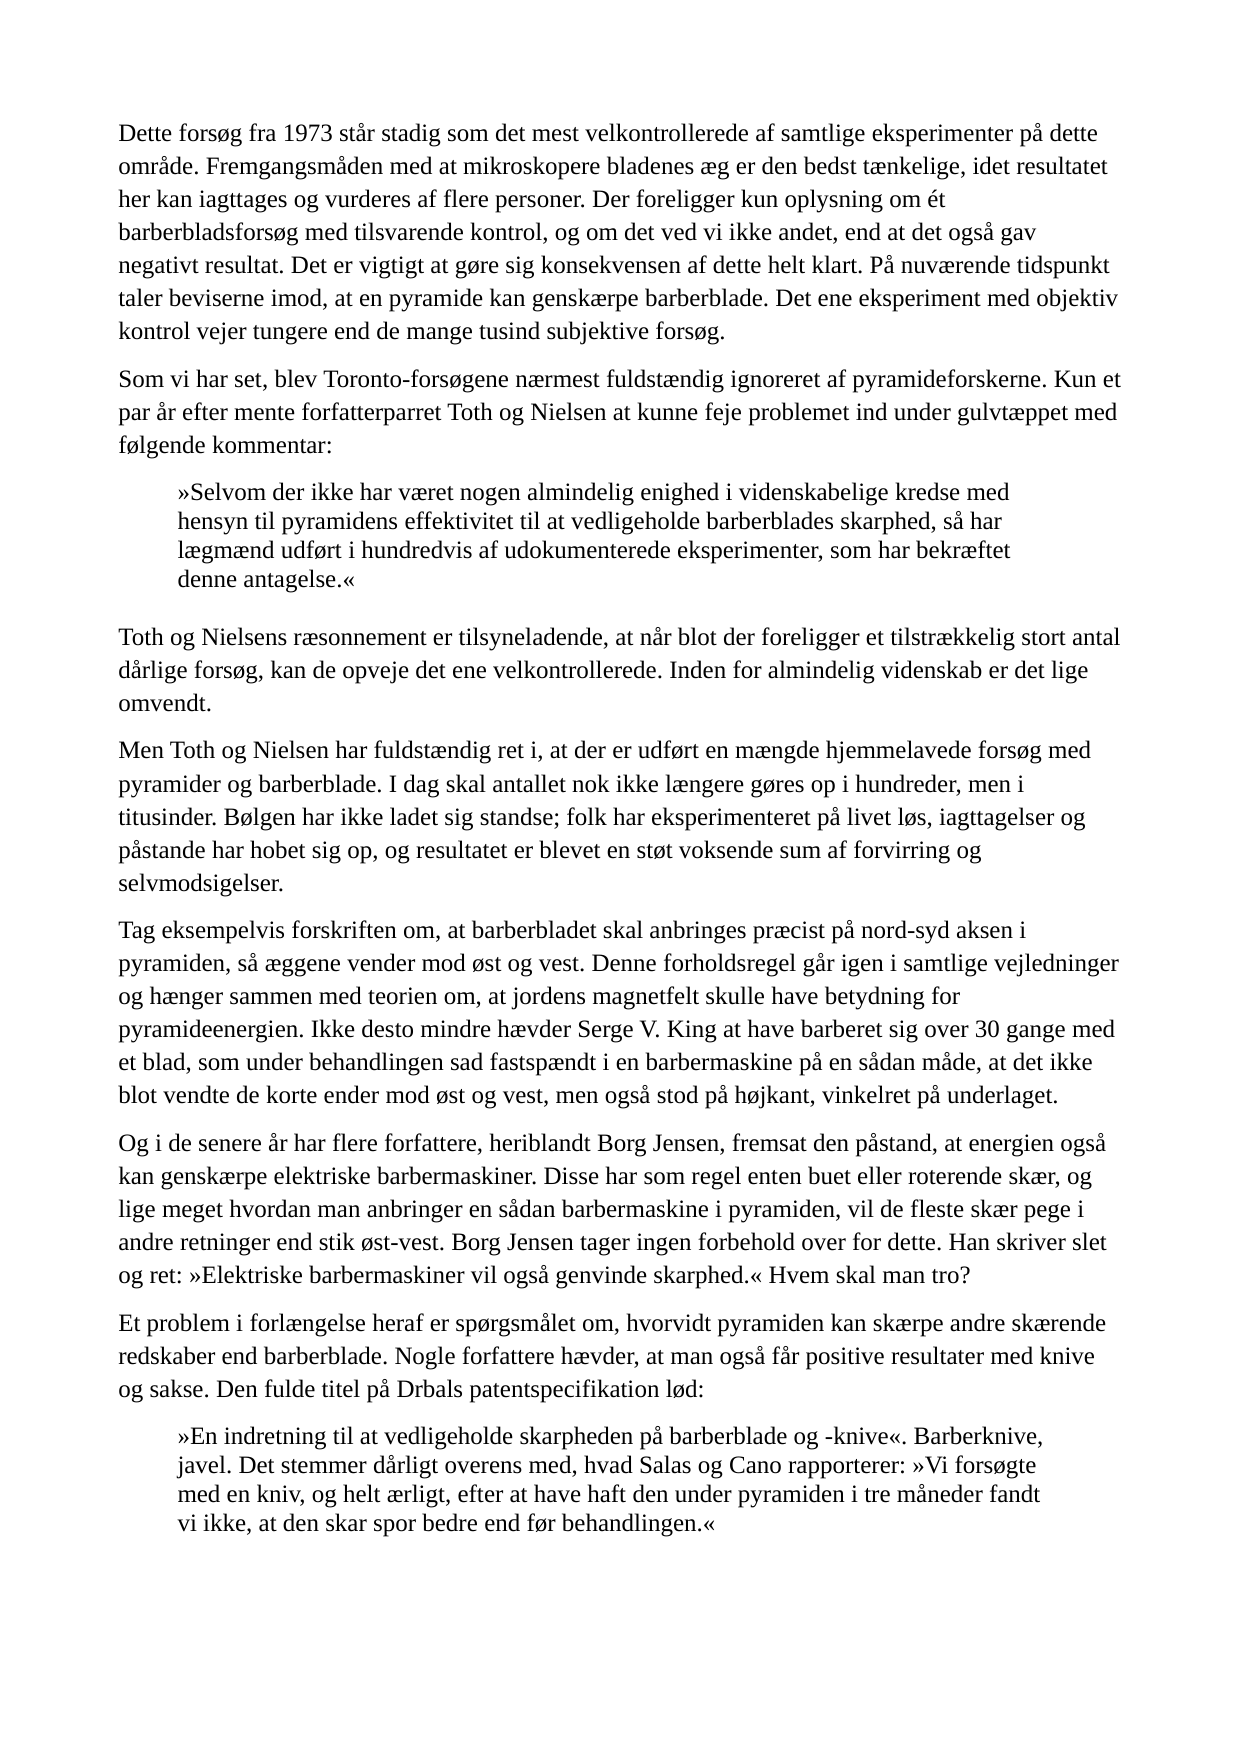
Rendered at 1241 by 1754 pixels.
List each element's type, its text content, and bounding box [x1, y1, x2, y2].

text Tag eksempelvis forskriften om, at barberbladet skal anbringes præcist på nord-syd aksen i pyramiden, så æggene vender mod øst og vest. Denne forholdsregel går igen i samtlige vejledninger og hænger sammen med teorien om, at jordens magnetfelt skulle have betydning for pyramideenergien. Ikke desto mindre hævder Serge V. King at have barberet sig over 30 gange med et blad, som under behandlingen sad fastspændt i en barbermaskine på en sådan måde, at det ikke blot vendte de korte ender mod øst og vest, men også stod på højkant, vinkelret på underlaget. [118, 915, 1122, 1109]
text »Selvom der ikke har været nogen almindelig enighed i videnskabelige kredse med hensyn til pyramidens effektivitet til at vedligeholde barberblades skarphed, så har lægmænd udført i hundredvis af udokumenterede eksperimenter, som har bekræftet denne antagelse.« [177, 477, 1063, 592]
text Toth og Nielsens ræsonnement er tilsyneladende, at når blot der foreligger et tilstrækkelig stort antal dårlige forsøg, kan de opveje det ene velkontrollerede. Inden for almindelig videnskab er det lige omvendt. [118, 622, 1122, 717]
text »En indretning til at vedligeholde skarpheden på barberblade og -knive«. Barberknive, javel. Det stemmer dårligt overens med, hvad Salas og Cano rapporterer: »Vi forsøgte med en kniv, og helt ærligt, efter at have haft den under pyramiden i tre måneder fandt vi ikke, at den skar spor bedre end før behandlingen.« [177, 1421, 1063, 1536]
text Som vi har set, blev Toronto-forsøgene nærmest fuldstændig ignoreret af pyramideforskerne. Kun et par år efter mente forfatterparret Toth og Nielsen at kunne feje problemet ind under gulvtæppet med følgende kommentar: [118, 364, 1122, 459]
text Men Toth og Nielsen har fuldstændig ret i, at der er udført en mængde hjemmelavede forsøg med pyramider og barberblade. I dag skal antallet nok ikke længere gøres op i hundreder, men i titusinder. Bølgen har ikke ladet sig standse; folk har eksperimenteret på livet løs, iagttagelser og påstande har hobet sig op, og resultatet er blevet en støt voksende sum af forvirring og selvmodsigelser. [118, 736, 1122, 896]
text Og i de senere år har flere forfattere, heriblandt Borg Jensen, fremsat den påstand, at energien også kan genskærpe elektriske barbermaskiner. Disse har som regel enten buet eller roterende skær, og lige meget hvordan man anbringer en sådan barbermaskine i pyramiden, vil de fleste skær pege i andre retninger end stik øst-vest. Borg Jensen tager ingen forbehold over for dette. Han skriver slet og ret: »Elektriske barbermaskiner vil også genvinde skarphed.« Hvem skal man tro? [118, 1128, 1122, 1289]
text Et problem i forlængelse heraf er spørgsmålet om, hvorvidt pyramiden kan skærpe andre skærende redskaber end barberblade. Nogle forfattere hævder, at man også får positive resultater med knive og sakse. Den fulde titel på Drbals patentspecifikation lød: [118, 1308, 1122, 1402]
text Dette forsøg fra 1973 står stadig som det mest velkontrollerede af samtlige eksperimenter på dette område. Fremgangsmåden med at mikroskopere bladenes æg er den bedst tænkelige, idet resultatet her kan iagttages og vurderes af flere personer. Der foreligger kun oplysning om ét barberbladsforsøg med tilsvarende kontrol, og om det ved vi ikke andet, end at det også gav negativt resultat. Det er vigtigt at gøre sig konsekvensen af dette helt klart. På nuværende tidspunkt taler beviserne imod, at en pyramide kan genskærpe barberblade. Det ene eksperiment med objektiv kontrol vejer tungere end de mange tusind subjektive forsøg. [118, 118, 1122, 345]
